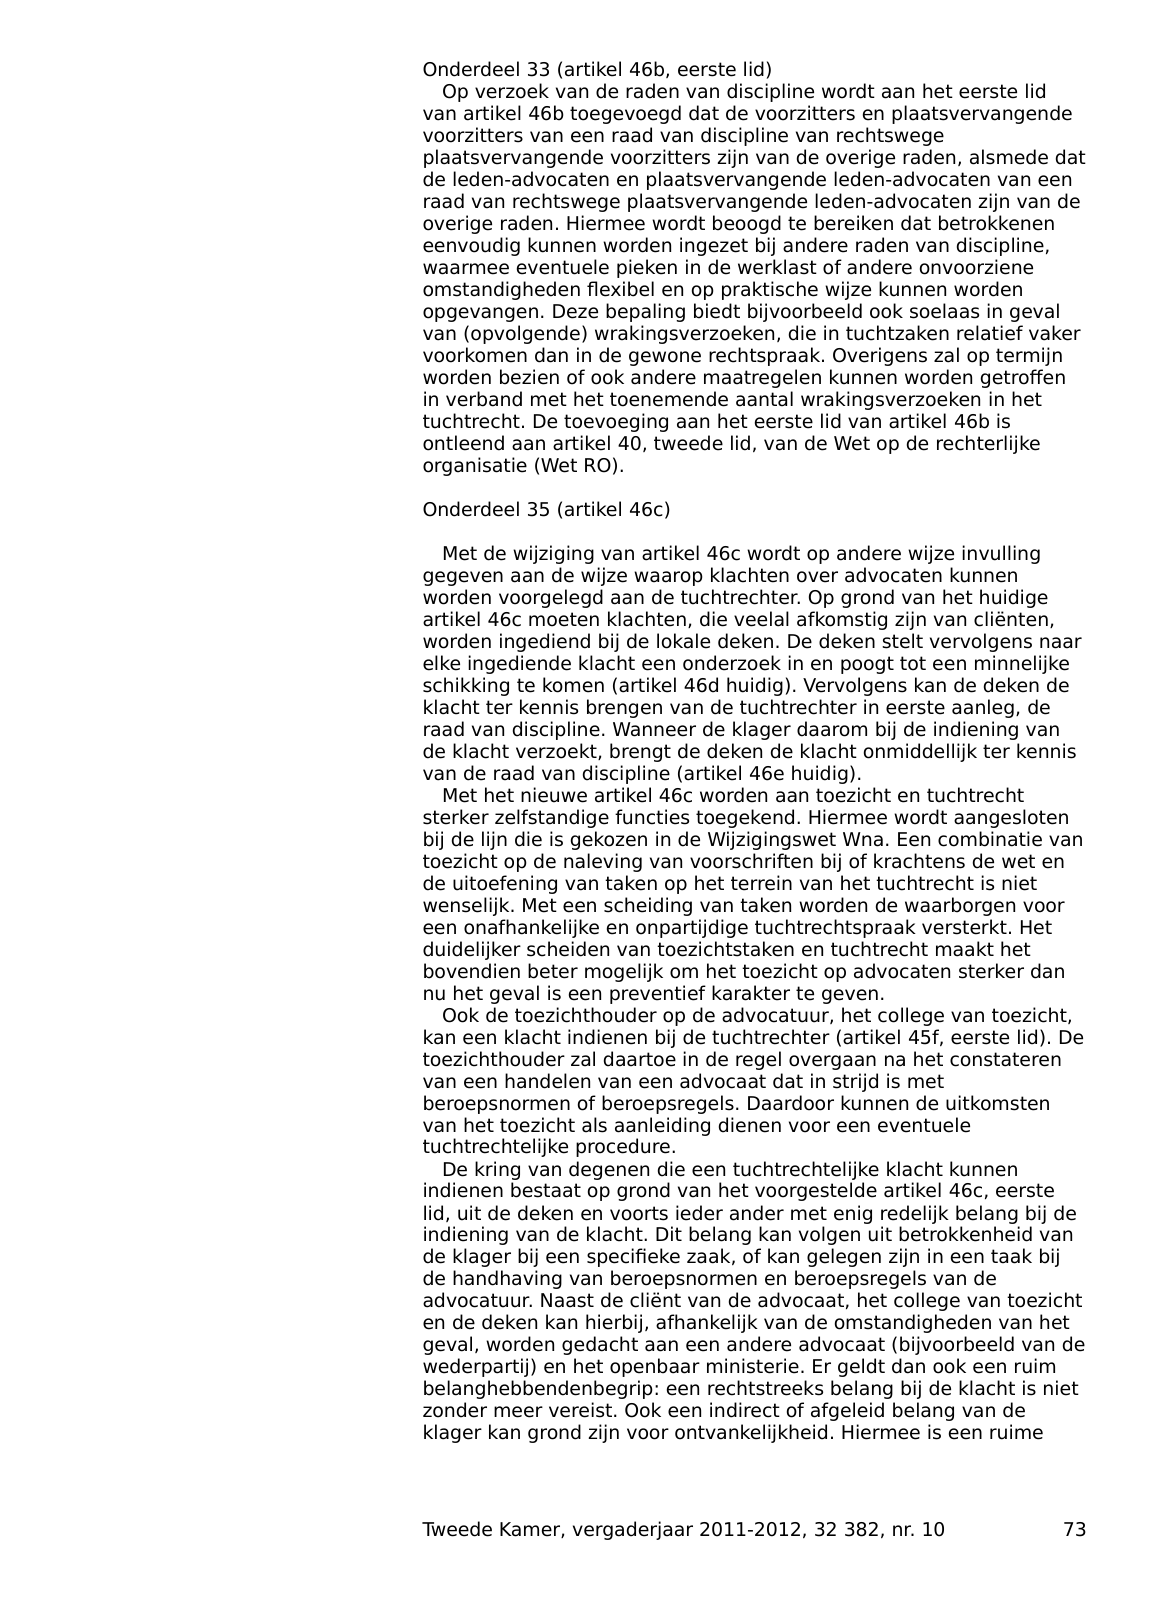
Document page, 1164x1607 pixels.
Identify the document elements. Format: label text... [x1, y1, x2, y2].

subtitle Onderdeel 33 (artikel 46b, eerste lid) [422, 59, 1087, 81]
text Met de wijziging van artikel 46c wordt op andere wijze invulling gegeven aan de wijze waarop klachten over advocaten kunnen worden voorgelegd aan de tuchtrechter. Op grond van het huidige artikel 46c moeten klachten, die veelal afkomstig zijn van cliënten, worden ingediend bij de lokale deken. De deken stelt vervolgens naar elke ingediende klacht een onderzoek in en poogt tot een minnelijke schikking te komen (artikel 46d huidig). Vervolgens kan de deken de klacht ter kennis brengen van de tuchtrechter in eerste aanleg, de raad van discipline. Wanneer de klager daarom bij de indiening van de klacht verzoekt, brengt de deken de klacht onmiddellijk ter kennis van de raad van discipline (artikel 46e huidig). [422, 543, 1087, 785]
text Met het nieuwe artikel 46c worden aan toezicht en tuchtrecht sterker zelfstandige functies toegekend. Hiermee wordt aangesloten bij de lijn die is gekozen in de Wijzigingswet Wna. Een combinatie van toezicht op de naleving van voorschriften bij of krachtens de wet en de uitoefening van taken op het terrein van het tuchtrecht is niet wenselijk. Met een scheiding van taken worden de waarborgen voor een onafhankelijke en onpartijdige tuchtrechtspraak versterkt. Het duidelijker scheiden van toezichtstaken en tuchtrecht maakt het bovendien beter mogelijk om het toezicht op advocaten sterker dan nu het geval is een preventief karakter te geven. [422, 785, 1087, 1004]
text De kring van degenen die een tuchtrechtelijke klacht kunnen indienen bestaat op grond van het voorgestelde artikel 46c, eerste lid, uit de deken en voorts ieder ander met enig redelijk belang bij de indiening van de klacht. Dit belang kan volgen uit betrokkenheid van de klager bij een specifieke zaak, of kan gelegen zijn in een taak bij de handhaving van beroepsnormen en beroepsregels van de advocatuur. Naast de cliënt van de advocaat, het college van toezicht en de deken kan hierbij, afhankelijk van de omstandigheden van het geval, worden gedacht aan een andere advocaat (bijvoorbeeld van de wederpartij) en het openbaar ministerie. Er geldt dan ook een ruim belanghebbendenbegrip: een rechtstreeks belang bij de klacht is niet zonder meer vereist. Ook een indirect of afgeleid belang van de klager kan grond zijn voor ontvankelijkheid. Hiermee is een ruime [422, 1158, 1087, 1444]
text Op verzoek van de raden van discipline wordt aan het eerste lid van artikel 46b toegevoegd dat de voorzitters en plaatsvervangende voorzitters van een raad van discipline van rechtswege plaatsvervangende voorzitters zijn van de overige raden, alsmede dat de leden-advocaten en plaatsvervangende leden-advocaten van een raad van rechtswege plaatsvervangende leden-advocaten zijn van de overige raden. Hiermee wordt beoogd te bereiken dat betrokkenen eenvoudig kunnen worden ingezet bij andere raden van discipline, waarmee eventuele pieken in de werklast of andere onvoorziene omstandigheden flexibel en op praktische wijze kunnen worden opgevangen. Deze bepaling biedt bijvoorbeeld ook soelaas in geval van (opvolgende) wrakingsverzoeken, die in tuchtzaken relatief vaker voorkomen dan in de gewone rechtspraak. Overigens zal op termijn worden bezien of ook andere maatregelen kunnen worden getroffen in verband met het toenemende aantal wrakingsverzoeken in het tuchtrecht. De toevoeging aan het eerste lid van artikel 46b is ontleend aan artikel 40, tweede lid, van de Wet op de rechterlijke organisatie (Wet RO). [422, 81, 1087, 477]
text Ook de toezichthouder op de advocatuur, het college van toezicht, kan een klacht indienen bij de tuchtrechter (artikel 45f, eerste lid). De toezichthouder zal daartoe in de regel overgaan na het constateren van een handelen van een advocaat dat in strijd is met beroepsnormen of beroepsregels. Daardoor kunnen de uitkomsten van het toezicht als aanleiding dienen voor een eventuele tuchtrechtelijke procedure. [422, 1004, 1087, 1158]
subtitle Onderdeel 35 (artikel 46c) [422, 499, 1087, 521]
